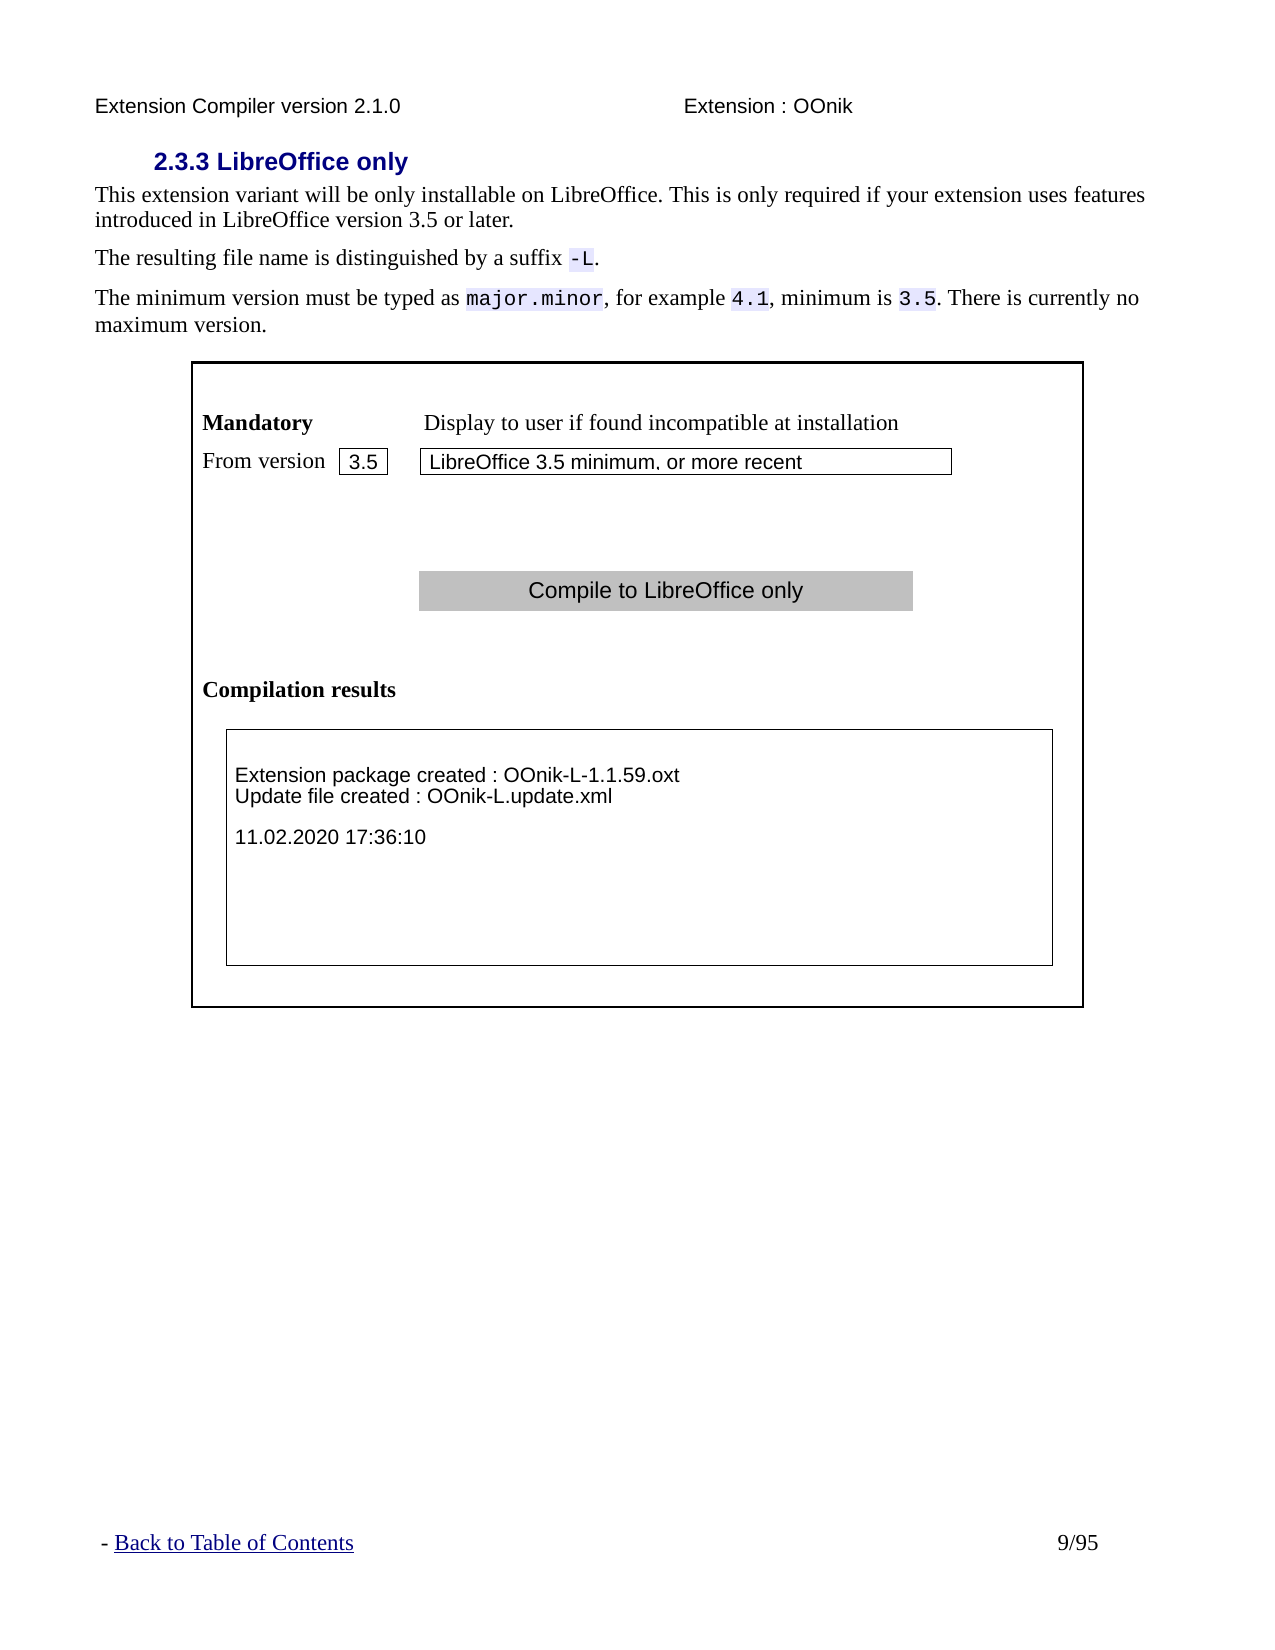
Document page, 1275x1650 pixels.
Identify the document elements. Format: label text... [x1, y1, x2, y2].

subtitle LibreOffice only [153, 147, 1181, 176]
text This extension variant will be only installable on LibreOffice. This is only required if your extension uses features introduced in LibreOffice version 3.5 or later. [94, 181, 1181, 232]
text The resulting file name is distinguished by a suffix -L. [94, 245, 1181, 272]
text Compilation results [202, 676, 1073, 702]
text [952, 448, 1073, 474]
text [388, 448, 420, 474]
text Mandatory Display to user if found incompatible at installation [202, 410, 1073, 436]
text From version [202, 448, 339, 474]
text The minimum version must be typed as major.minor, for example 4.1, minimum is 3.5. There is currently no maximum version. [94, 284, 1181, 337]
